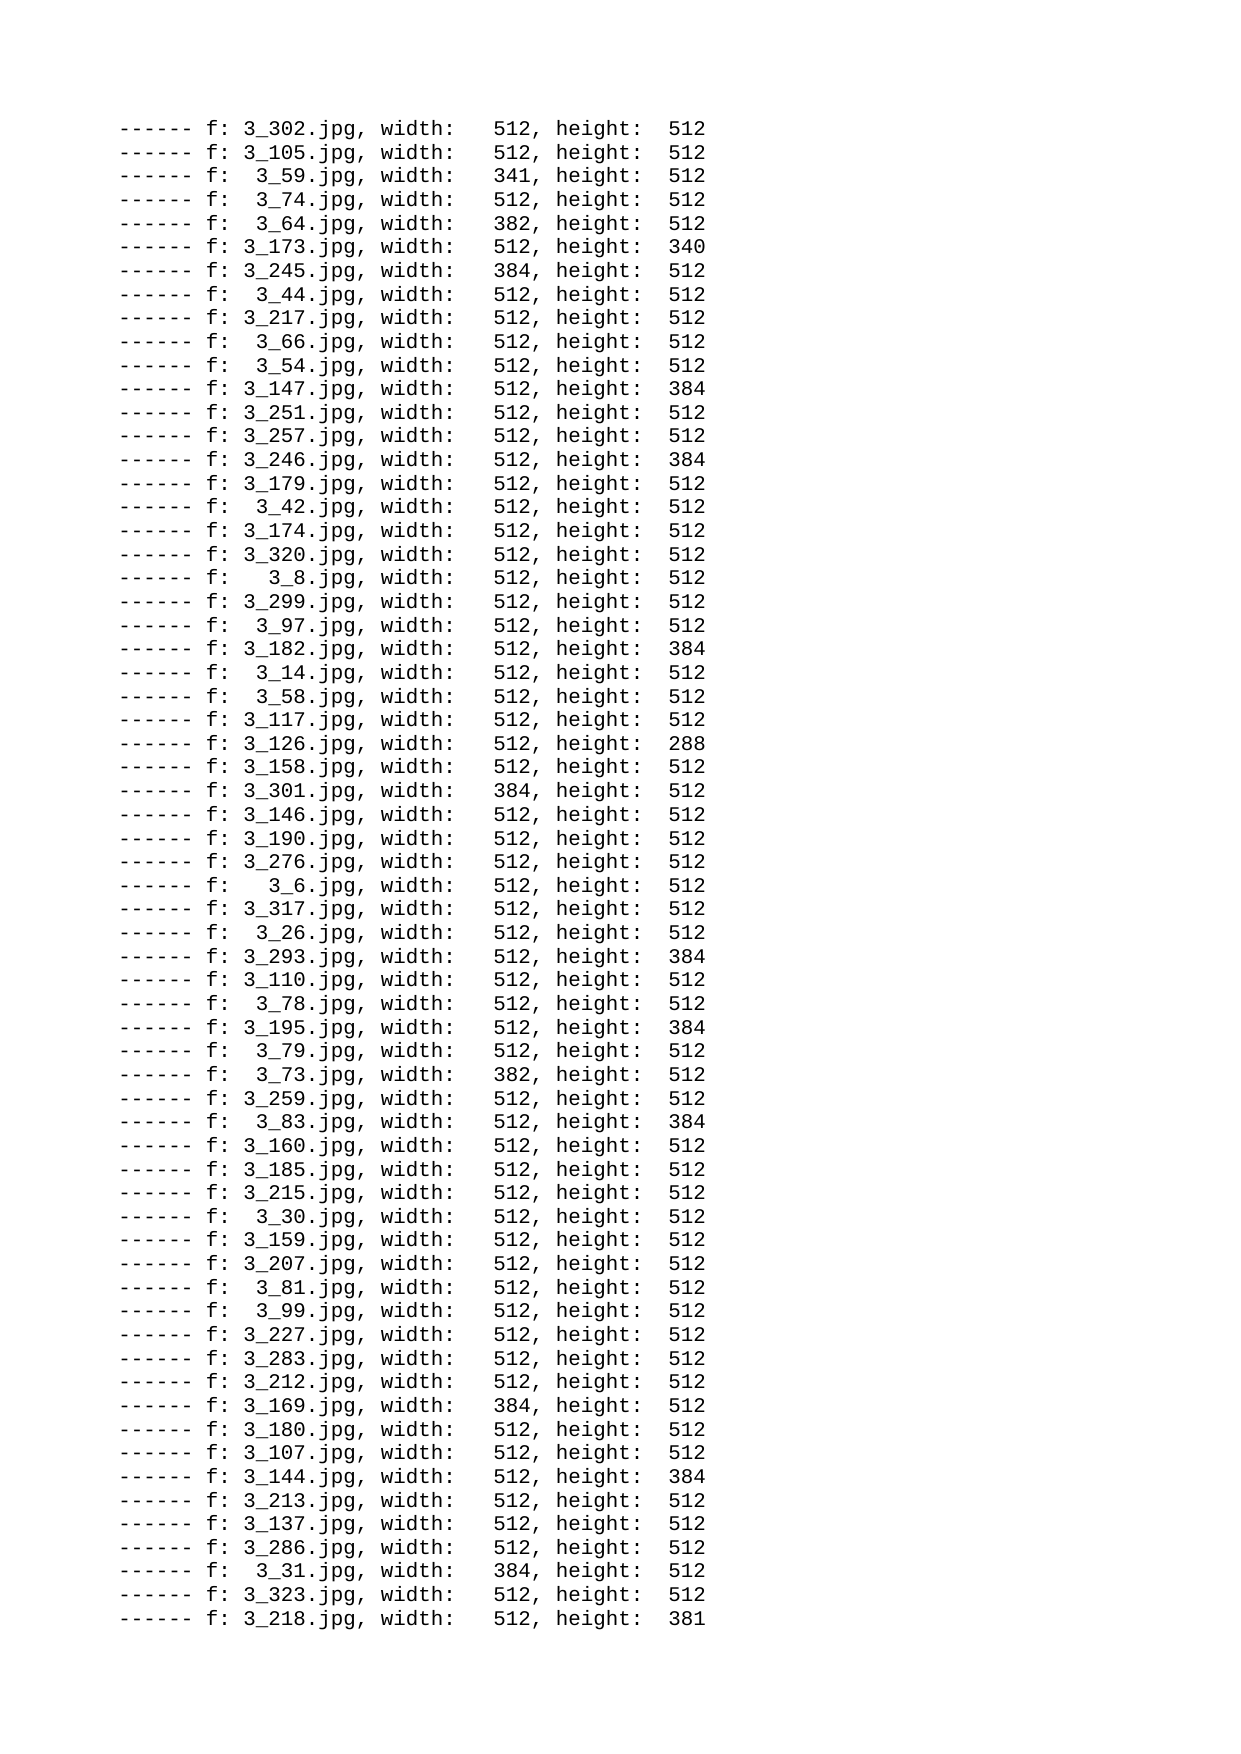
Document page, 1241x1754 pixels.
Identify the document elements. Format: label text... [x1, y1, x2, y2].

text ------ f: 3_30.jpg, width: 512, height: 512 [118, 1206, 1122, 1229]
text ------ f: 3_81.jpg, width: 512, height: 512 [118, 1277, 1122, 1300]
text ------ f: 3_59.jpg, width: 341, height: 512 [118, 165, 1122, 189]
text ------ f: 3_137.jpg, width: 512, height: 512 [118, 1513, 1122, 1537]
text ------ f: 3_160.jpg, width: 512, height: 512 [118, 1135, 1122, 1158]
text ------ f: 3_218.jpg, width: 512, height: 381 [118, 1608, 1122, 1631]
text ------ f: 3_246.jpg, width: 512, height: 384 [118, 449, 1122, 473]
text ------ f: 3_26.jpg, width: 512, height: 512 [118, 922, 1122, 946]
text ------ f: 3_245.jpg, width: 384, height: 512 [118, 260, 1122, 284]
text ------ f: 3_323.jpg, width: 512, height: 512 [118, 1584, 1122, 1608]
text ------ f: 3_97.jpg, width: 512, height: 512 [118, 615, 1122, 638]
text ------ f: 3_173.jpg, width: 512, height: 340 [118, 236, 1122, 260]
text ------ f: 3_6.jpg, width: 512, height: 512 [118, 875, 1122, 898]
text ------ f: 3_14.jpg, width: 512, height: 512 [118, 662, 1122, 686]
text ------ f: 3_146.jpg, width: 512, height: 512 [118, 804, 1122, 827]
text ------ f: 3_215.jpg, width: 512, height: 512 [118, 1182, 1122, 1206]
text ------ f: 3_144.jpg, width: 512, height: 384 [118, 1466, 1122, 1489]
text ------ f: 3_283.jpg, width: 512, height: 512 [118, 1348, 1122, 1371]
text ------ f: 3_107.jpg, width: 512, height: 512 [118, 1442, 1122, 1466]
text ------ f: 3_31.jpg, width: 384, height: 512 [118, 1561, 1122, 1584]
text ------ f: 3_286.jpg, width: 512, height: 512 [118, 1537, 1122, 1561]
text ------ f: 3_44.jpg, width: 512, height: 512 [118, 284, 1122, 307]
text ------ f: 3_54.jpg, width: 512, height: 512 [118, 354, 1122, 378]
text ------ f: 3_320.jpg, width: 512, height: 512 [118, 544, 1122, 567]
text ------ f: 3_207.jpg, width: 512, height: 512 [118, 1253, 1122, 1277]
text ------ f: 3_293.jpg, width: 512, height: 384 [118, 946, 1122, 969]
text ------ f: 3_64.jpg, width: 382, height: 512 [118, 213, 1122, 236]
text ------ f: 3_213.jpg, width: 512, height: 512 [118, 1489, 1122, 1513]
text ------ f: 3_169.jpg, width: 384, height: 512 [118, 1395, 1122, 1419]
text ------ f: 3_78.jpg, width: 512, height: 512 [118, 993, 1122, 1017]
text ------ f: 3_185.jpg, width: 512, height: 512 [118, 1158, 1122, 1182]
text ------ f: 3_317.jpg, width: 512, height: 512 [118, 898, 1122, 922]
text ------ f: 3_301.jpg, width: 384, height: 512 [118, 780, 1122, 804]
text ------ f: 3_79.jpg, width: 512, height: 512 [118, 1040, 1122, 1064]
text ------ f: 3_182.jpg, width: 512, height: 384 [118, 638, 1122, 662]
text ------ f: 3_105.jpg, width: 512, height: 512 [118, 142, 1122, 165]
text ------ f: 3_302.jpg, width: 512, height: 512 [118, 118, 1122, 142]
text ------ f: 3_117.jpg, width: 512, height: 512 [118, 709, 1122, 733]
text ------ f: 3_299.jpg, width: 512, height: 512 [118, 591, 1122, 615]
text ------ f: 3_251.jpg, width: 512, height: 512 [118, 402, 1122, 426]
text ------ f: 3_99.jpg, width: 512, height: 512 [118, 1300, 1122, 1324]
text ------ f: 3_42.jpg, width: 512, height: 512 [118, 496, 1122, 520]
text ------ f: 3_179.jpg, width: 512, height: 512 [118, 473, 1122, 496]
text ------ f: 3_217.jpg, width: 512, height: 512 [118, 307, 1122, 331]
text ------ f: 3_110.jpg, width: 512, height: 512 [118, 969, 1122, 993]
text ------ f: 3_126.jpg, width: 512, height: 288 [118, 733, 1122, 757]
text ------ f: 3_180.jpg, width: 512, height: 512 [118, 1419, 1122, 1442]
text ------ f: 3_159.jpg, width: 512, height: 512 [118, 1229, 1122, 1253]
text ------ f: 3_195.jpg, width: 512, height: 384 [118, 1017, 1122, 1040]
text ------ f: 3_259.jpg, width: 512, height: 512 [118, 1088, 1122, 1111]
text ------ f: 3_8.jpg, width: 512, height: 512 [118, 567, 1122, 591]
text ------ f: 3_276.jpg, width: 512, height: 512 [118, 851, 1122, 875]
text ------ f: 3_83.jpg, width: 512, height: 384 [118, 1111, 1122, 1135]
text ------ f: 3_74.jpg, width: 512, height: 512 [118, 189, 1122, 213]
text ------ f: 3_227.jpg, width: 512, height: 512 [118, 1324, 1122, 1348]
text ------ f: 3_147.jpg, width: 512, height: 384 [118, 378, 1122, 402]
text ------ f: 3_66.jpg, width: 512, height: 512 [118, 331, 1122, 354]
text ------ f: 3_212.jpg, width: 512, height: 512 [118, 1371, 1122, 1395]
text ------ f: 3_257.jpg, width: 512, height: 512 [118, 426, 1122, 449]
text ------ f: 3_174.jpg, width: 512, height: 512 [118, 520, 1122, 544]
text ------ f: 3_190.jpg, width: 512, height: 512 [118, 827, 1122, 851]
text ------ f: 3_58.jpg, width: 512, height: 512 [118, 686, 1122, 709]
text ------ f: 3_73.jpg, width: 382, height: 512 [118, 1064, 1122, 1088]
text ------ f: 3_158.jpg, width: 512, height: 512 [118, 757, 1122, 780]
